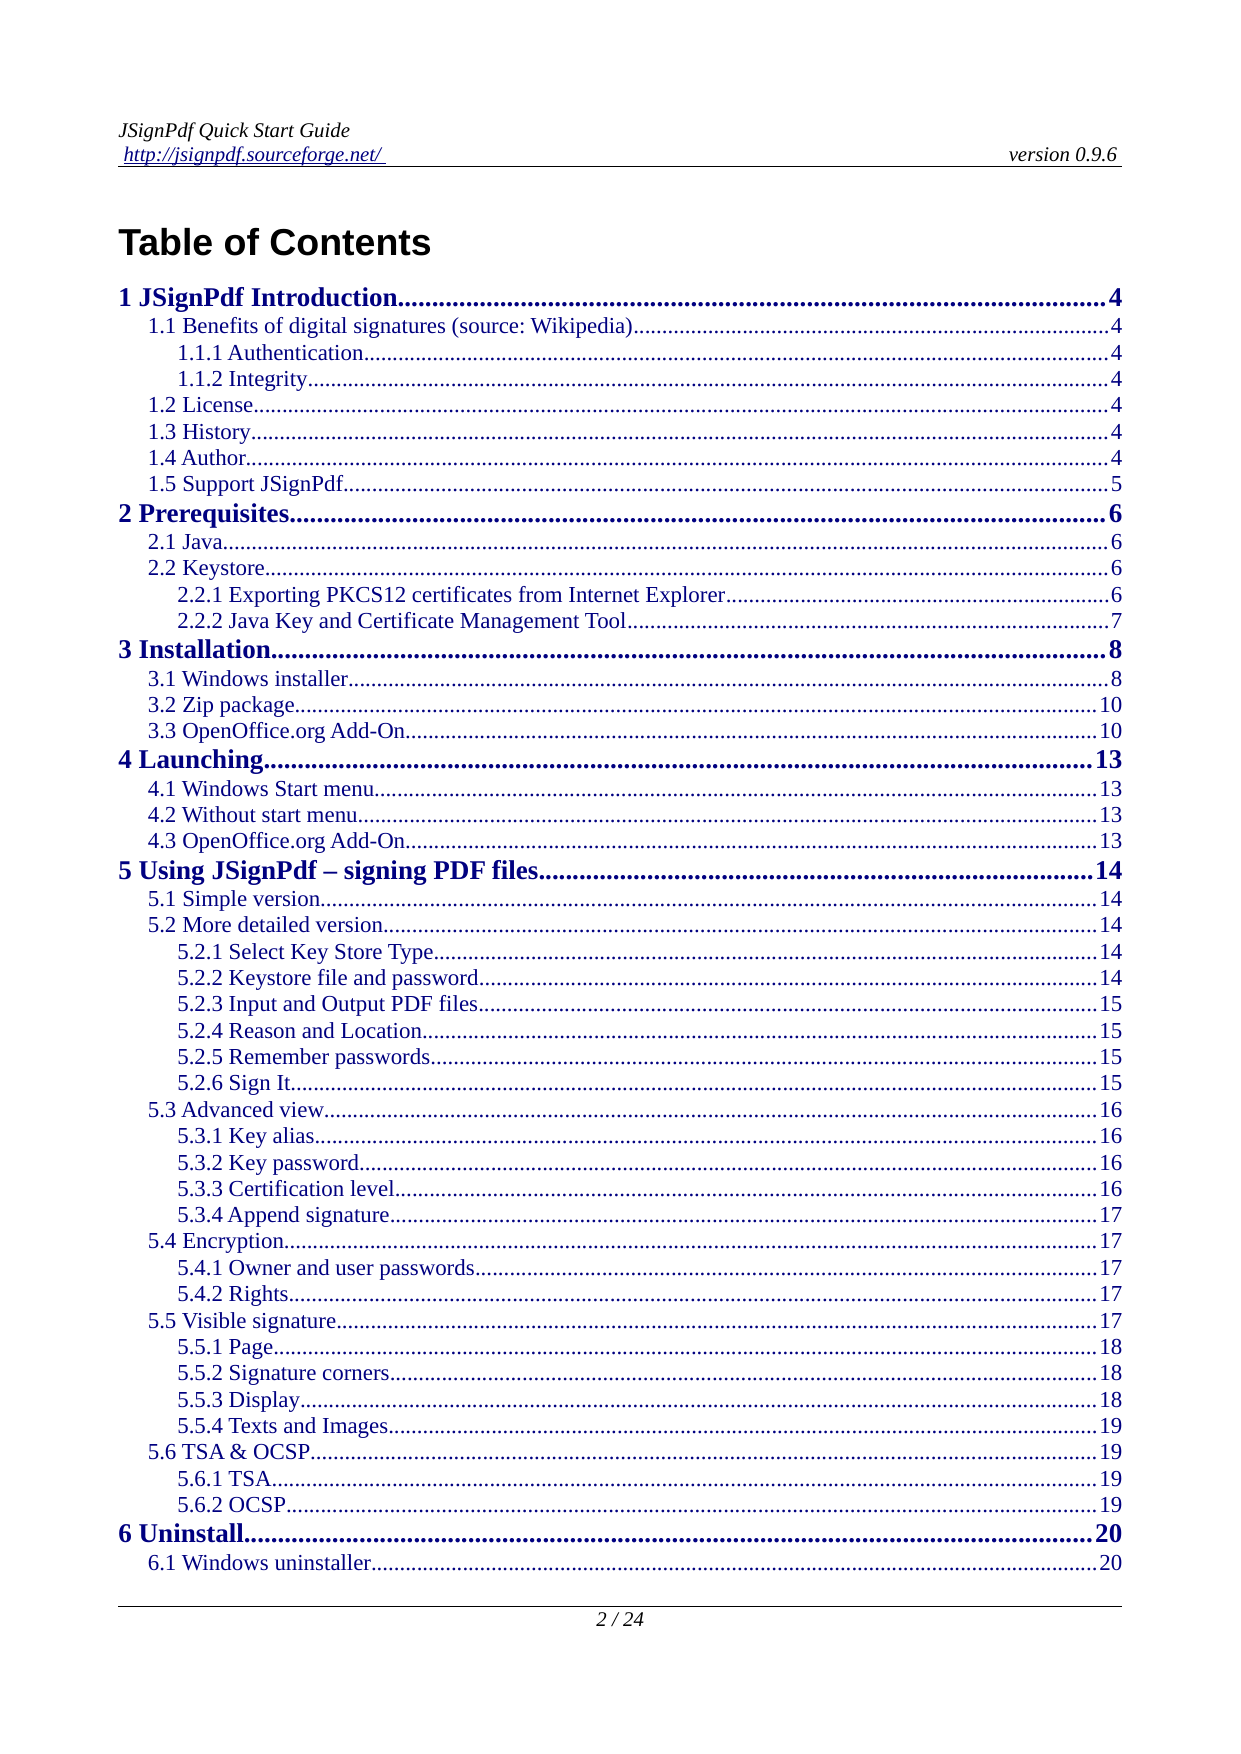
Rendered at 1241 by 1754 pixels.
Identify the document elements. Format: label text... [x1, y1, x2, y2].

text 5.4 Encryption 17 [148, 1228, 1122, 1254]
text 2 Prerequisites 6 [118, 497, 1122, 528]
text 5.5 Visible signature 17 [148, 1307, 1122, 1333]
text 1.3 History 4 [148, 418, 1122, 444]
text 3.2 Zip package 10 [148, 691, 1122, 717]
text 5.3 Advanced view 16 [148, 1096, 1122, 1122]
text 2.1 Java 6 [148, 528, 1122, 554]
subtitle Table of Contents [118, 220, 1122, 263]
text 5.5.3 Display 18 [177, 1386, 1122, 1412]
text 2.2.1 Exporting PKCS12 certificates from Internet Explorer 6 [177, 581, 1122, 607]
text 6 Uninstall 20 [118, 1517, 1122, 1549]
text 5.2.6 Sign It 15 [177, 1069, 1122, 1096]
text 4.3 OpenOffice.org Add-On 13 [148, 827, 1122, 854]
text 2.2.2 Java Key and Certificate Management Tool 7 [177, 607, 1122, 633]
text 5.2.2 Keystore file and password 14 [177, 964, 1122, 990]
text 1.1.2 Integrity 4 [177, 365, 1122, 391]
text 1.1 Benefits of digital signatures (source: Wikipedia) 4 [148, 312, 1122, 339]
text 5.6.2 OCSP 19 [177, 1491, 1122, 1517]
text 5.2.1 Select Key Store Type 14 [177, 938, 1122, 964]
text 5.4.2 Rights 17 [177, 1280, 1122, 1307]
text 5.5.4 Texts and Images 19 [177, 1412, 1122, 1438]
text 5.5.1 Page 18 [177, 1333, 1122, 1359]
text 1.4 Author 4 [148, 444, 1122, 471]
text 4 Launching 13 [118, 744, 1122, 775]
text 5 Using JSignPdf – signing PDF files 14 [118, 854, 1122, 885]
text 1.2 License 4 [148, 391, 1122, 418]
text 2.2 Keystore 6 [148, 554, 1122, 581]
text 1.5 Support JSignPdf 5 [148, 471, 1122, 497]
text 4.2 Without start menu 13 [148, 801, 1122, 827]
text 5.2.5 Remember passwords 15 [177, 1043, 1122, 1069]
text 1 JSignPdf Introduction 4 [118, 281, 1122, 312]
text 4.1 Windows Start menu 13 [148, 775, 1122, 801]
text 5.3.3 Certification level 16 [177, 1175, 1122, 1201]
text 3 Installation 8 [118, 633, 1122, 664]
text 5.6 TSA & OCSP 19 [148, 1438, 1122, 1465]
text 5.2.3 Input and Output PDF files 15 [177, 990, 1122, 1017]
text 5.3.2 Key password 16 [177, 1148, 1122, 1175]
text 5.6.1 TSA 19 [177, 1465, 1122, 1491]
text 6.1 Windows uninstaller 20 [148, 1549, 1122, 1575]
text 5.3.4 Append signature 17 [177, 1201, 1122, 1228]
text 5.3.1 Key alias 16 [177, 1122, 1122, 1148]
text 3.1 Windows installer 8 [148, 664, 1122, 691]
text 5.2.4 Reason and Location 15 [177, 1017, 1122, 1043]
text 1.1.1 Authentication 4 [177, 339, 1122, 365]
text 5.2 More detailed version 14 [148, 911, 1122, 938]
text 5.4.1 Owner and user passwords 17 [177, 1254, 1122, 1280]
text 3.3 OpenOffice.org Add-On 10 [148, 717, 1122, 744]
text 5.5.2 Signature corners 18 [177, 1359, 1122, 1386]
text 5.1 Simple version 14 [148, 885, 1122, 911]
